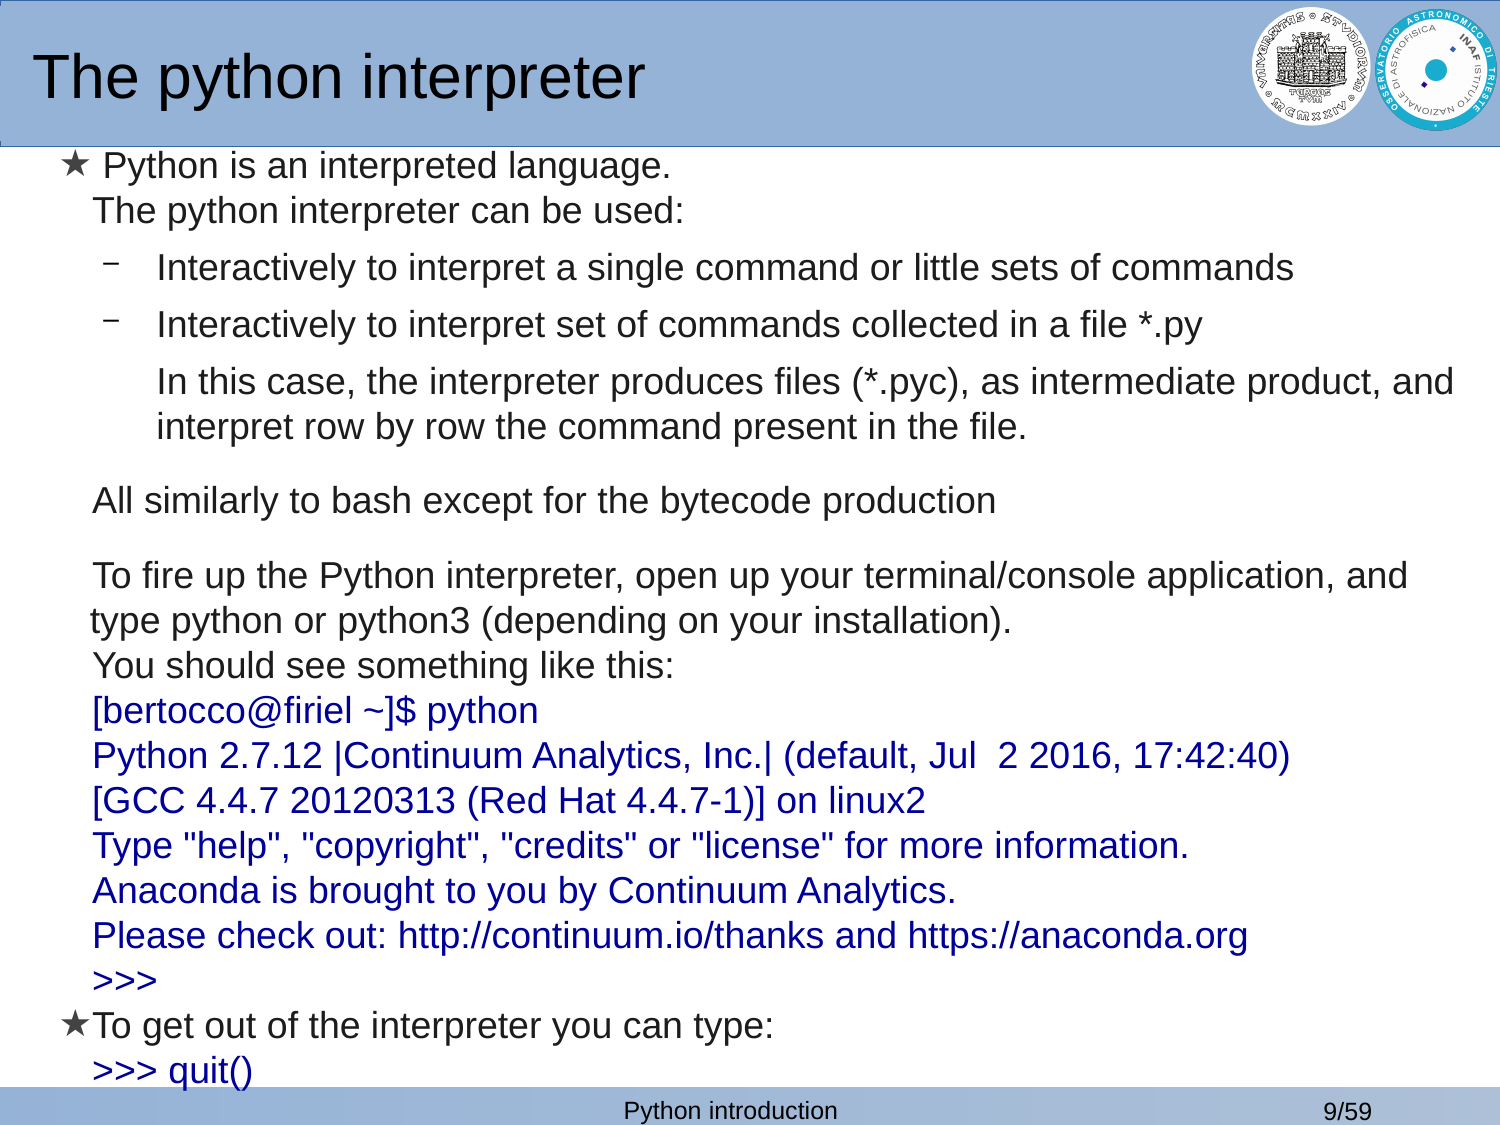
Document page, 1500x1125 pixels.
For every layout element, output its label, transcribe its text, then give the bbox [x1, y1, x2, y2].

picture [1252, 0, 1500, 156]
text_box The python interpreter [0, 5, 1243, 141]
list Python is an interpreted language. The python interpreter can be used: Interactively to interpret a single command or little sets of commands Interactively to interpret set of commands collected in a file *.py In this case, the interpreter produces files (*.pyc), as intermediate product, and interpret row by row the command present in the file. All similarly to bash except for the bytecode production To fire up the Python interpreter, open up your terminal/console application, and type python or python3 (depending on your installation). You should see something like this: [bertocco@firiel ~]$ python Python 2.7.12 |Continuum Analytics, Inc.| (default, Jul 2 2016, 17:42:40) [GCC 4.4.7 20120313 (Red Hat 4.4.7-1)] on linux2 Type "help", "copyright", "credits" or "license" for more information. Anaconda is brought to you by Continuum Analytics. Please check out: http://continuum.io/thanks and https://anaconda.org >>> To get out of the interpreter you can type: >>> quit() [0, 132, 1491, 1006]
